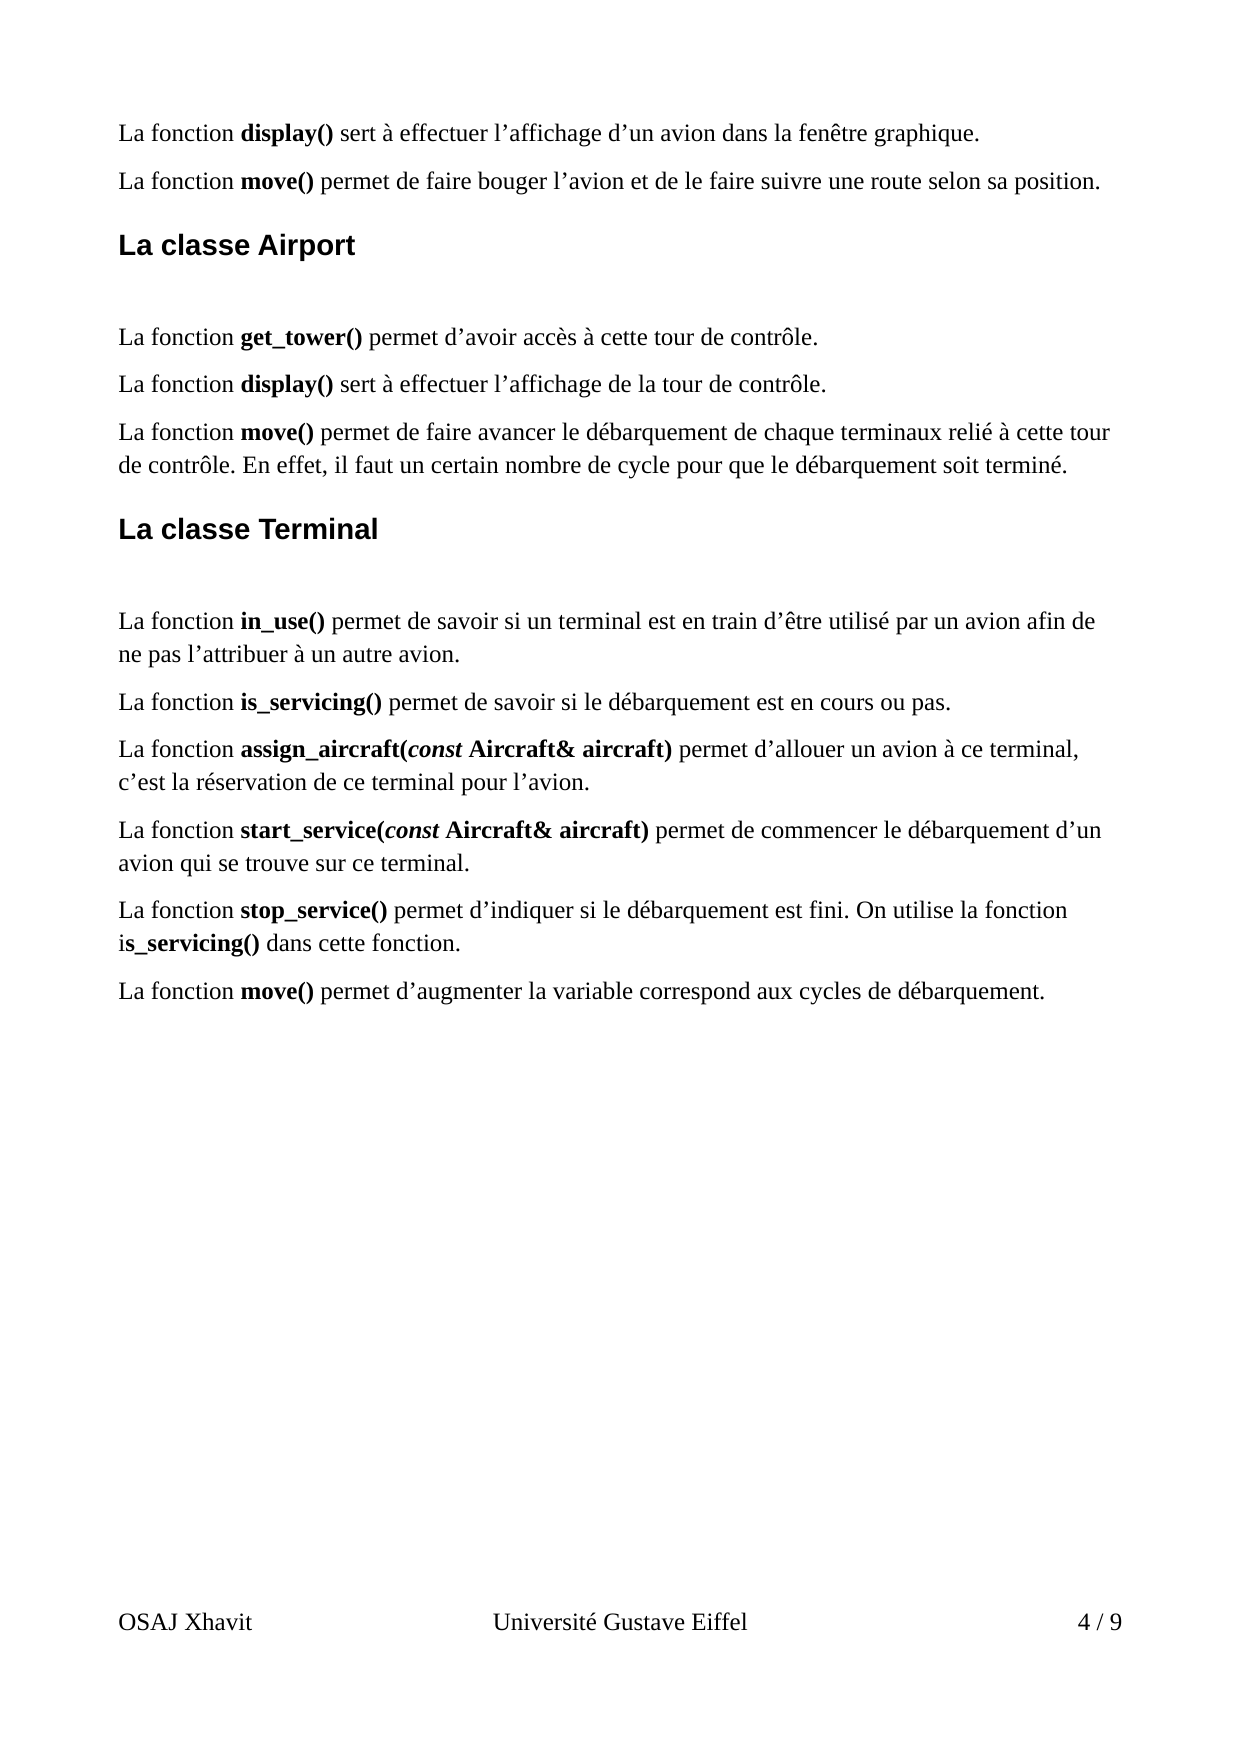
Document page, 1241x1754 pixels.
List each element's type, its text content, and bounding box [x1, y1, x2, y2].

text La fonction move() permet de faire bouger l’avion et de le faire suivre une route selon sa position. [118, 166, 1122, 194]
text La fonction stop_service() permet d’indiquer si le débarquement est fini. On utilise la fonction is_servicing() dans cette fonction. [118, 896, 1122, 957]
text La fonction move() permet de faire avancer le débarquement de chaque terminaux relié à cette tour de contrôle. En effet, il faut un certain nombre de cycle pour que le débarquement soit terminé. [118, 417, 1122, 479]
text La fonction display() sert à effectuer l’affichage d’un avion dans la fenêtre graphique. [118, 118, 1122, 147]
text La fonction assign_aircraft(const Aircraft& aircraft) permet d’allouer un avion à ce terminal, c’est la réservation de ce terminal pour l’avion. [118, 734, 1122, 796]
subtitle La classe Airport [118, 228, 1122, 262]
subtitle La classe Terminal [118, 512, 1122, 546]
text La fonction in_use() permet de savoir si un terminal est en train d’être utilisé par un avion afin de ne pas l’attribuer à un autre avion. [118, 606, 1122, 668]
text La fonction move() permet d’augmenter la variable correspond aux cycles de débarquement. [118, 976, 1122, 1005]
text La fonction get_tower() permet d’avoir accès à cette tour de contrôle. [118, 322, 1122, 351]
text La fonction is_servicing() permet de savoir si le débarquement est en cours ou pas. [118, 687, 1122, 715]
text La fonction display() sert à effectuer l’affichage de la tour de contrôle. [118, 369, 1122, 398]
text La fonction start_service(const Aircraft& aircraft) permet de commencer le débarquement d’un avion qui se trouve sur ce terminal. [118, 815, 1122, 877]
